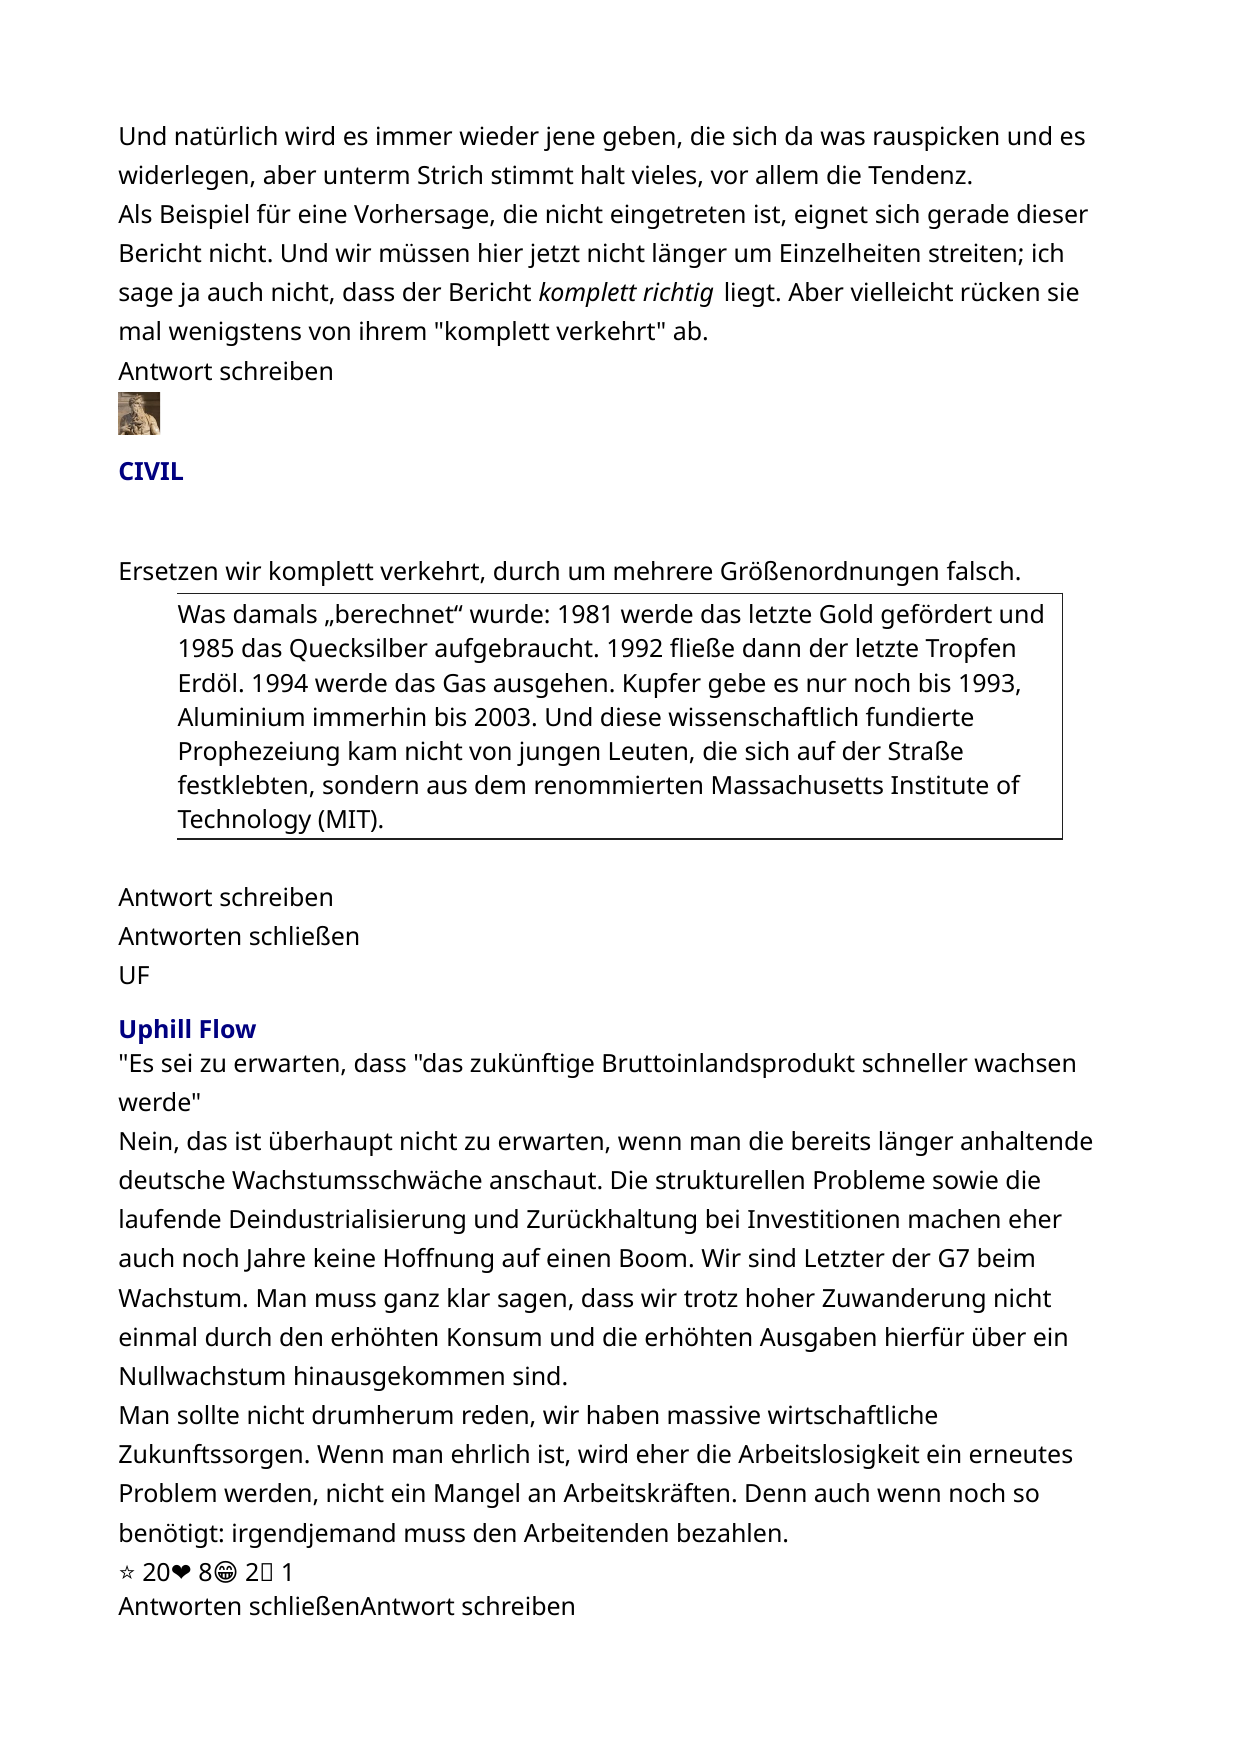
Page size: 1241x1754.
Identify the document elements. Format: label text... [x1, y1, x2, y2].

text Nein, das ist überhaupt nicht zu erwarten, wenn man die bereits länger anhaltende deutsche Wachstumsschwäche anschaut. Die strukturellen Probleme sowie die laufende Deindustrialisierung und Zurückhaltung bei Investitionen machen eher auch noch Jahre keine Hoffnung auf einen Boom. Wir sind Letzter der G7 beim Wachstum. Man muss ganz klar sagen, dass wir trotz hoher Zuwanderung nicht einmal durch den erhöhten Konsum und die erhöhten Ausgaben hierfür über ein Nullwachstum hinausgekommen sind. [118, 1124, 1122, 1393]
text ⭐️ 20❤️ 8😁 2🤨 1 [118, 1554, 1122, 1588]
subtitle CIVIL [118, 453, 1122, 487]
text Antwort schreiben [118, 879, 1122, 913]
subtitle Uphill Flow [118, 1011, 1122, 1045]
text "Es sei zu erwarten, dass "das zukünftige Bruttoinlandsprodukt schneller wachsen werde" [118, 1045, 1122, 1118]
picture [118, 392, 161, 435]
text Und natürlich wird es immer wieder jene geben, die sich da was rauspicken und es widerlegen, aber unterm Strich stimmt halt vieles, vor allem die Tendenz. [118, 118, 1122, 191]
text Antwort schreiben [118, 353, 1122, 387]
text Man sollte nicht drumherum reden, wir haben massive wirtschaftliche Zukunftssorgen. Wenn man ehrlich ist, wird eher die Arbeitslosigkeit ein erneutes Problem werden, nicht ein Mangel an Arbeitskräften. Denn auch wenn noch so benötigt: irgendjemand muss den Arbeitenden bezahlen. [118, 1398, 1122, 1549]
text Ersetzen wir komplett verkehrt, durch um mehrere Größenordnungen falsch. [118, 553, 1122, 587]
text Was damals „berechnet“ wurde: 1981 werde das letzte Gold gefördert und 1985 das Quecksilber aufgebraucht. 1992 fließe dann der letzte Tropfen Erdöl. 1994 werde das Gas ausgehen. Kupfer gebe es nur noch bis 1993, Aluminium immerhin bis 2003. Und diese wissenschaftlich fundierte Prophezeiung kam nicht von jungen Leuten, die sich auf der Straße festklebten, sondern aus dem renommierten Massachusetts Institute of Technology (MIT). [177, 594, 1062, 838]
text UF [118, 957, 1122, 992]
text Antworten schließen [118, 918, 1122, 952]
text Als Beispiel für eine Vorhersage, die nicht eingetreten ist, eignet sich gerade dieser Bericht nicht. Und wir müssen hier jetzt nicht länger um Einzelheiten streiten; ich sage ja auch nicht, dass der Bericht komplett richtig liegt. Aber vielleicht rücken sie mal wenigstens von ihrem "komplett verkehrt" ab. [118, 196, 1122, 348]
text Antworten schließenAntwort schreiben [118, 1588, 1122, 1623]
text https://www.welt.de/wirtscha… [118, 840, 1122, 874]
